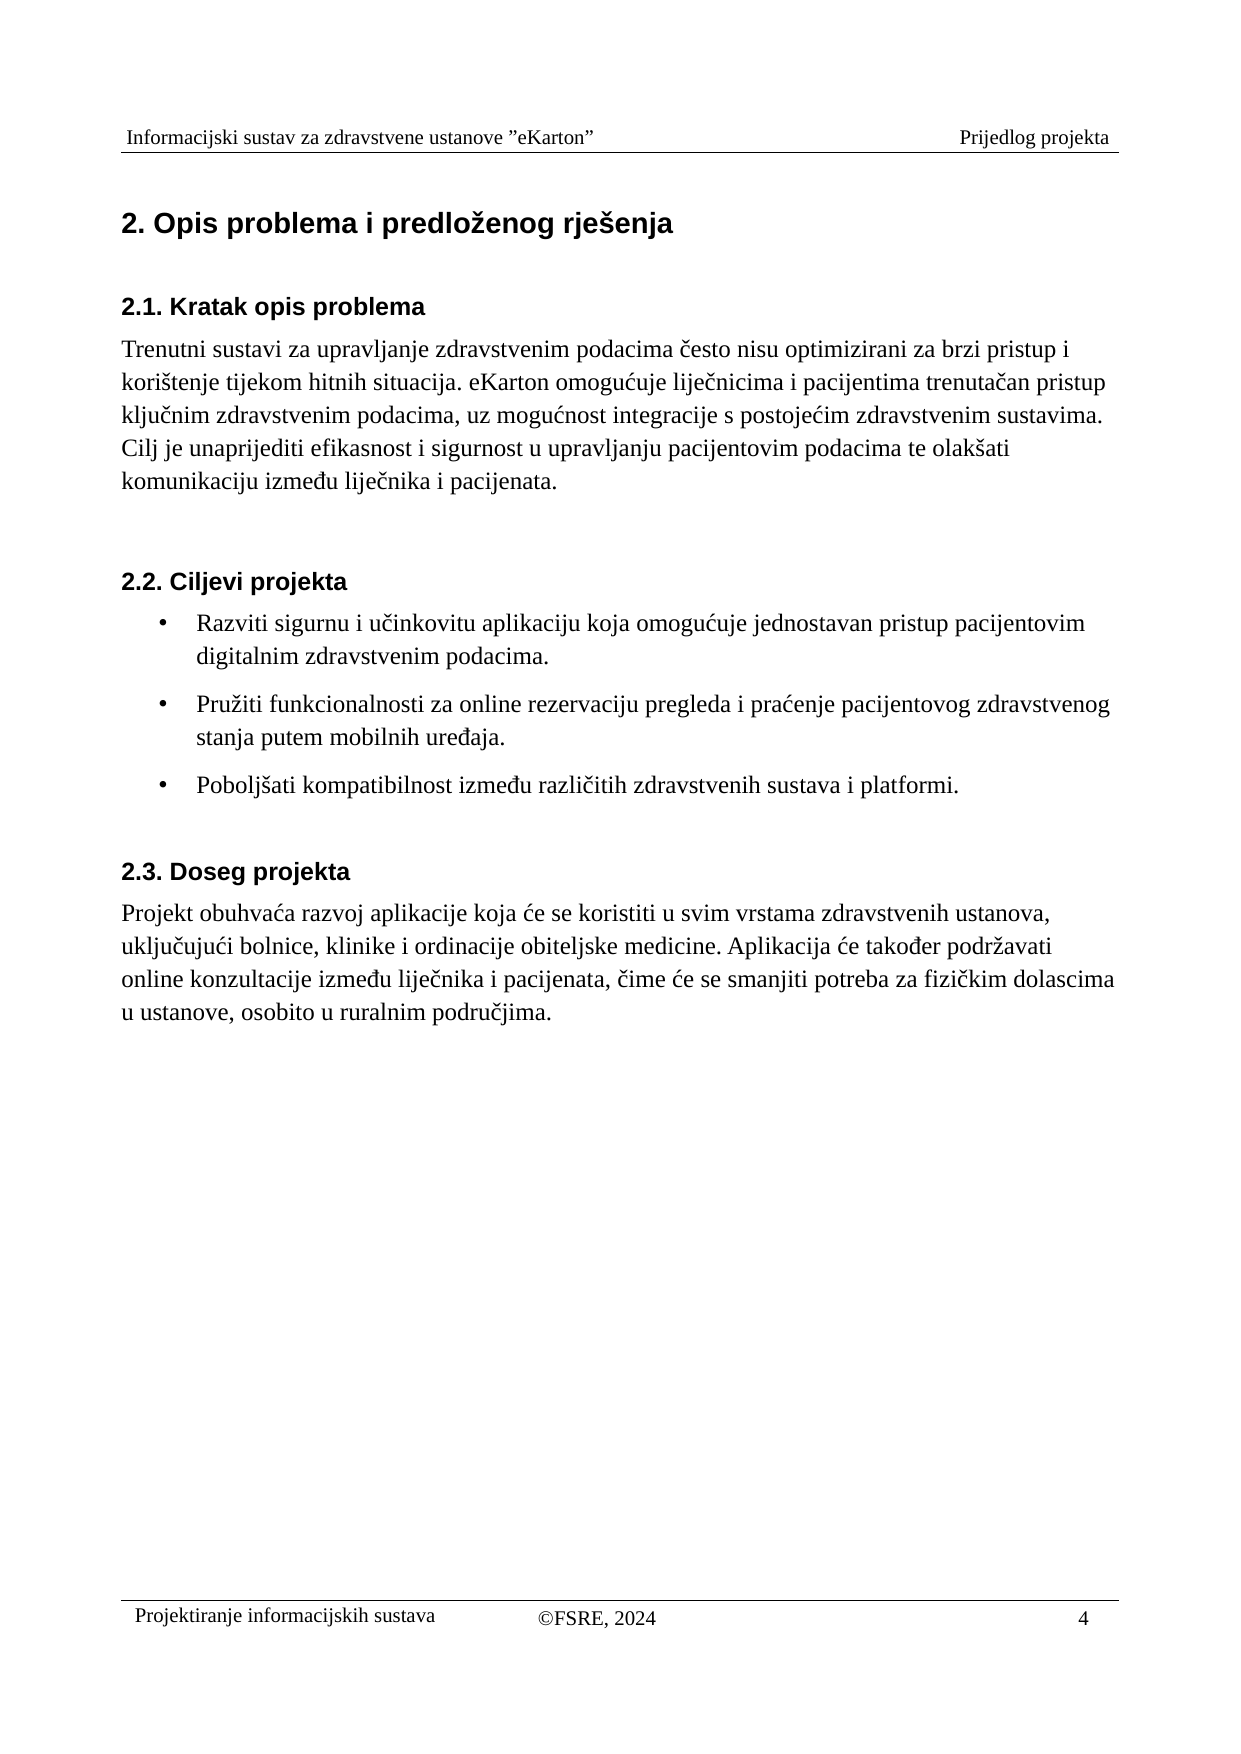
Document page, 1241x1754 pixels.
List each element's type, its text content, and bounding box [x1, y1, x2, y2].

text Trenutni sustavi za upravljanje zdravstvenim podacima često nisu optimizirani za brzi pristup i korištenje tijekom hitnih situacija. eKarton omogućuje liječnicima i pacijentima trenutačan pristup ključnim zdravstvenim podacima, uz mogućnost integracije s postojećim zdravstvenim sustavima. Cilj je unaprijediti efikasnost i sigurnost u upravljanju pacijentovim podacima te olakšati komunikaciju između liječnika i pacijenata. [121, 334, 1119, 494]
list Razviti sigurnu i učinkovitu aplikaciju koja omogućuje jednostavan pristup pacijentovim digitalnim zdravstvenim podacima. [158, 608, 1119, 670]
list Poboljšati kompatibilnost između različitih zdravstvenih sustava i platformi. [158, 770, 1119, 831]
text 2.1. Kratak opis problema [121, 292, 1119, 321]
text Projekt obuhvaća razvoj aplikacije koja će se koristiti u svim vrstama zdravstvenih ustanova, uključujući bolnice, klinike i ordinacije obiteljske medicine. Aplikacija će također podržavati online konzultacije između liječnika i pacijenata, čime će se smanjiti potreba za fizičkim dolascima u ustanove, osobito u ruralnim područjima. [121, 898, 1119, 1026]
text 2.2. Ciljevi projekta [121, 567, 1119, 596]
text 2.3. Doseg projekta [121, 857, 1119, 885]
list Pružiti funkcionalnosti za online rezervaciju pregleda i praćenje pacijentovog zdravstvenog stanja putem mobilnih uređaja. [158, 689, 1119, 751]
text 2. Opis problema i predloženog rješenja [121, 207, 1119, 274]
